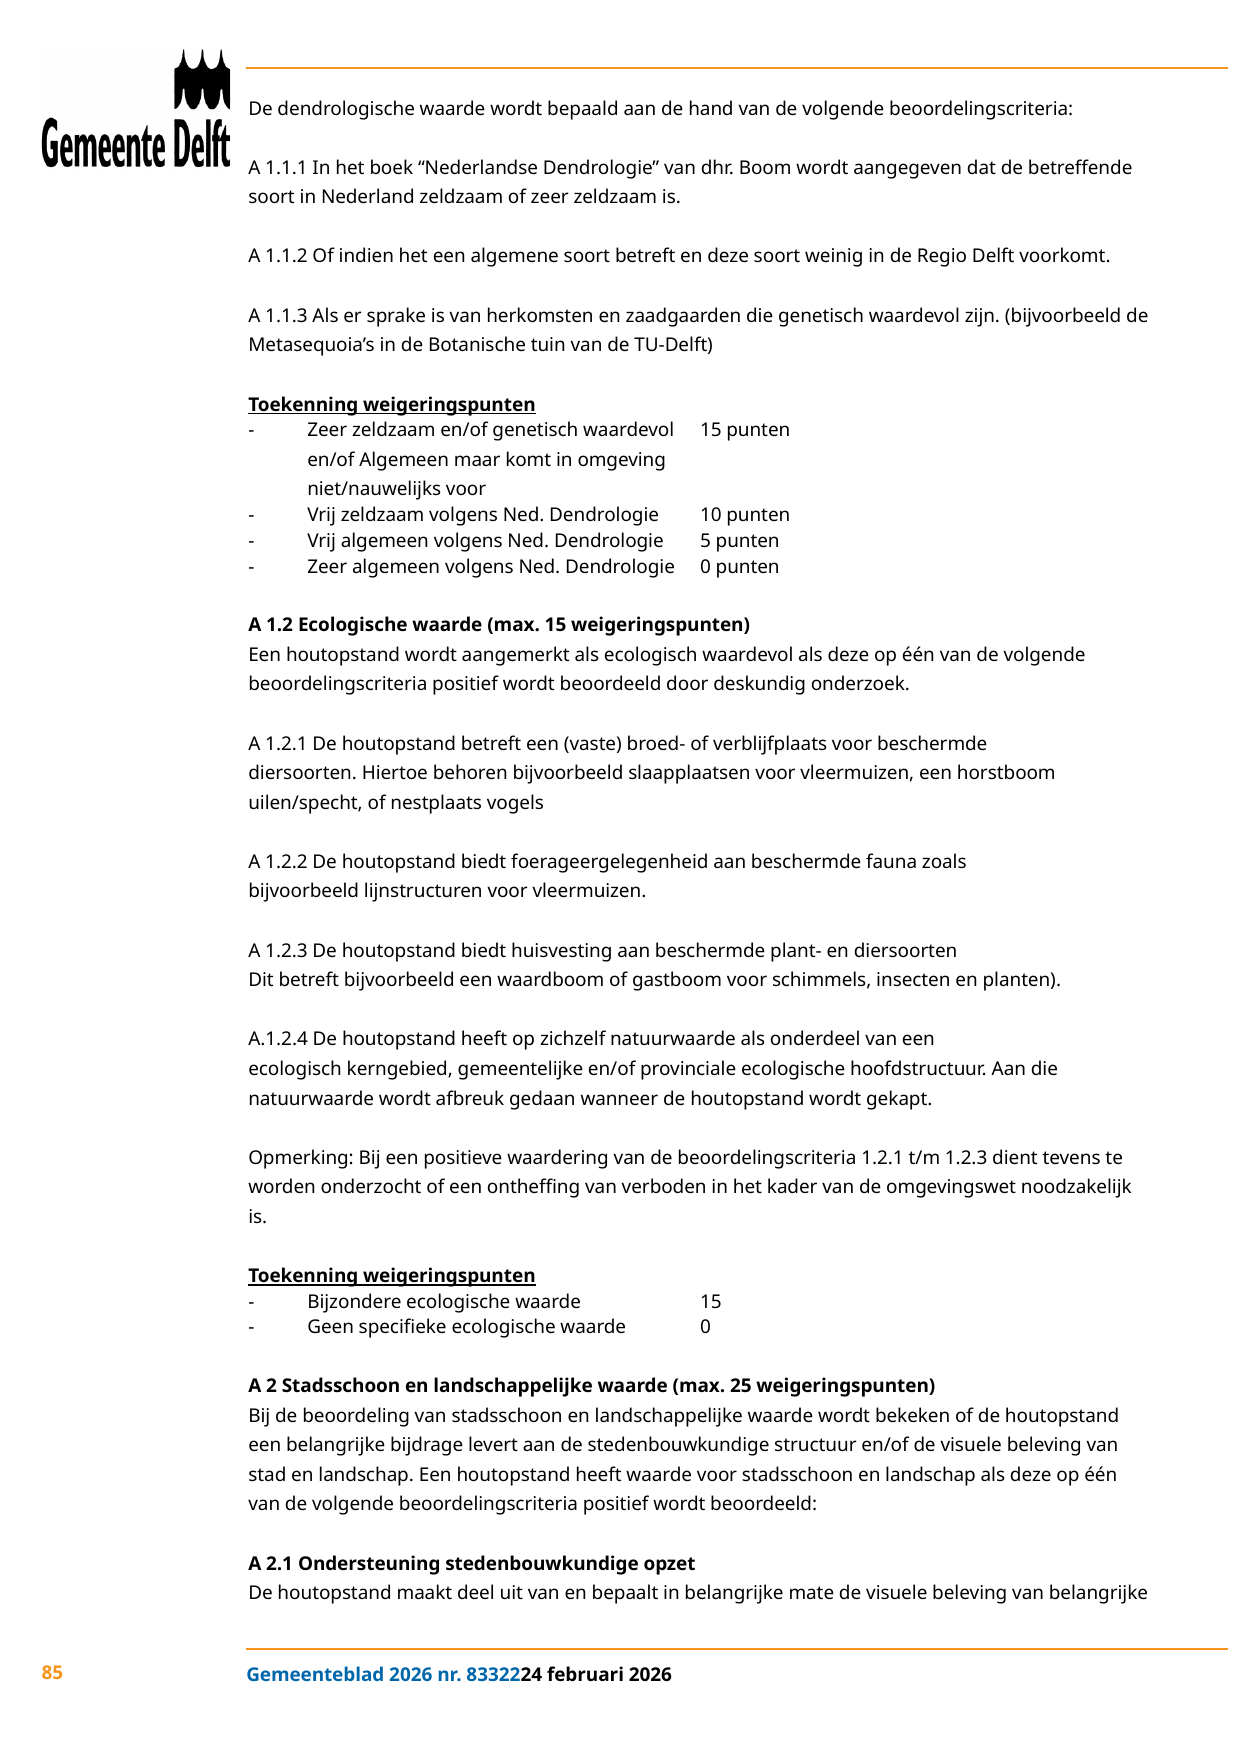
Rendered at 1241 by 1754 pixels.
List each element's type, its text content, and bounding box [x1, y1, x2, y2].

table_cell 15 punten [700, 416, 1152, 501]
table_cell Vrij algemeen volgens Ned. Dendrologie [248, 527, 700, 553]
text diersoorten. Hiertoe behoren bijvoorbeeld slaapplaatsen voor vleermuizen, een horstboom uilen/specht, of nestplaats vogels [248, 759, 1152, 814]
text A 2.1 Ondersteuning stedenbouwkundige opzet [248, 1550, 1152, 1576]
text Een houtopstand wordt aangemerkt als ecologisch waardevol als deze op één van de volgende beoordelingscriteria positief wordt beoordeeld door deskundig onderzoek. [248, 641, 1152, 696]
text A 1.1.2 Of indien het een algemene soort betreft en deze soort weinig in de Regio Delft voorkomt. [248, 243, 1152, 268]
picture [41, 47, 231, 172]
table_cell 0 [700, 1314, 1152, 1339]
table_header Toekenning weigeringspunten [248, 1262, 1152, 1288]
table_header Toekenning weigeringspunten [248, 391, 1152, 416]
table_cell Bijzondere ecologische waarde [248, 1288, 700, 1314]
text Dit betreft bijvoorbeeld een waardboom of gastboom voor schimmels, insecten en planten). [248, 966, 1152, 992]
text A 1.2.3 De houtopstand biedt huisvesting aan beschermde plant- en diersoorten [248, 937, 1152, 962]
text A.1.2.4 De houtopstand heeft op zichzelf natuurwaarde als onderdeel van een [248, 1026, 1152, 1051]
text A 1.2.1 De houtopstand betreft een (vaste) broed- of verblijfplaats voor beschermde [248, 730, 1152, 755]
table_cell Geen specifieke ecologische waarde [248, 1314, 700, 1339]
text Bij de beoordeling van stadsschoon en landschappelijke waarde wordt bekeken of de houtopstand een belangrijke bijdrage levert aan de stedenbouwkundige structuur en/of de visuele beleving van stad en landschap. Een houtopstand heeft waarde voor stadsschoon en landschap als deze op één van de volgende beoordelingscriteria positief wordt beoordeeld: [248, 1402, 1152, 1516]
text A 1.2.2 De houtopstand biedt foerageergelegenheid aan beschermde fauna zoals [248, 848, 1152, 874]
text A 2 Stadsschoon en landschappelijke waarde (max. 25 weigeringspunten) [248, 1372, 1152, 1398]
table_cell Zeer algemeen volgens Ned. Dendrologie [248, 553, 700, 578]
table_cell Vrij zeldzaam volgens Ned. Dendrologie [248, 501, 700, 527]
text A 1.1.3 Als er sprake is van herkomsten en zaadgaarden die genetisch waardevol zijn. (bijvoorbeeld de Metasequoia’s in de Botanische tuin van de TU-Delft) [248, 302, 1152, 357]
text ecologisch kerngebied, gemeentelijke en/of provinciale ecologische hoofdstructuur. Aan die natuurwaarde wordt afbreuk gedaan wanneer de houtopstand wordt gekapt. [248, 1055, 1152, 1110]
text De dendrologische waarde wordt bepaald aan de hand van de volgende beoordelingscriteria: [248, 95, 1152, 121]
text bijvoorbeeld lijnstructuren voor vleermuizen. [248, 878, 1152, 903]
text Opmerking: Bij een positieve waardering van de beoordelingscriteria 1.2.1 t/m 1.2.3 dient tevens te worden onderzocht of een ontheffing van verboden in het kader van de omgevingswet noodzakelijk is. [248, 1144, 1152, 1229]
table_cell Zeer zeldzaam en/of genetisch waardevol en/of Algemeen maar komt in omgeving niet/nauwelijks voor [248, 416, 700, 501]
text A 1.1.1 In het boek “Nederlandse Dendrologie” van dhr. Boom wordt aangegeven dat de betreffende soort in Nederland zeldzaam of zeer zeldzaam is. [248, 154, 1152, 209]
table_cell 10 punten [700, 501, 1152, 527]
text De houtopstand maakt deel uit van en bepaalt in belangrijke mate de visuele beleving van belangrijke [248, 1579, 1152, 1605]
table_cell 15 [700, 1288, 1152, 1314]
text A 1.2 Ecologische waarde (max. 15 weigeringspunten) [248, 611, 1152, 637]
table_cell 5 punten [700, 527, 1152, 553]
table_cell 0 punten [700, 553, 1152, 578]
